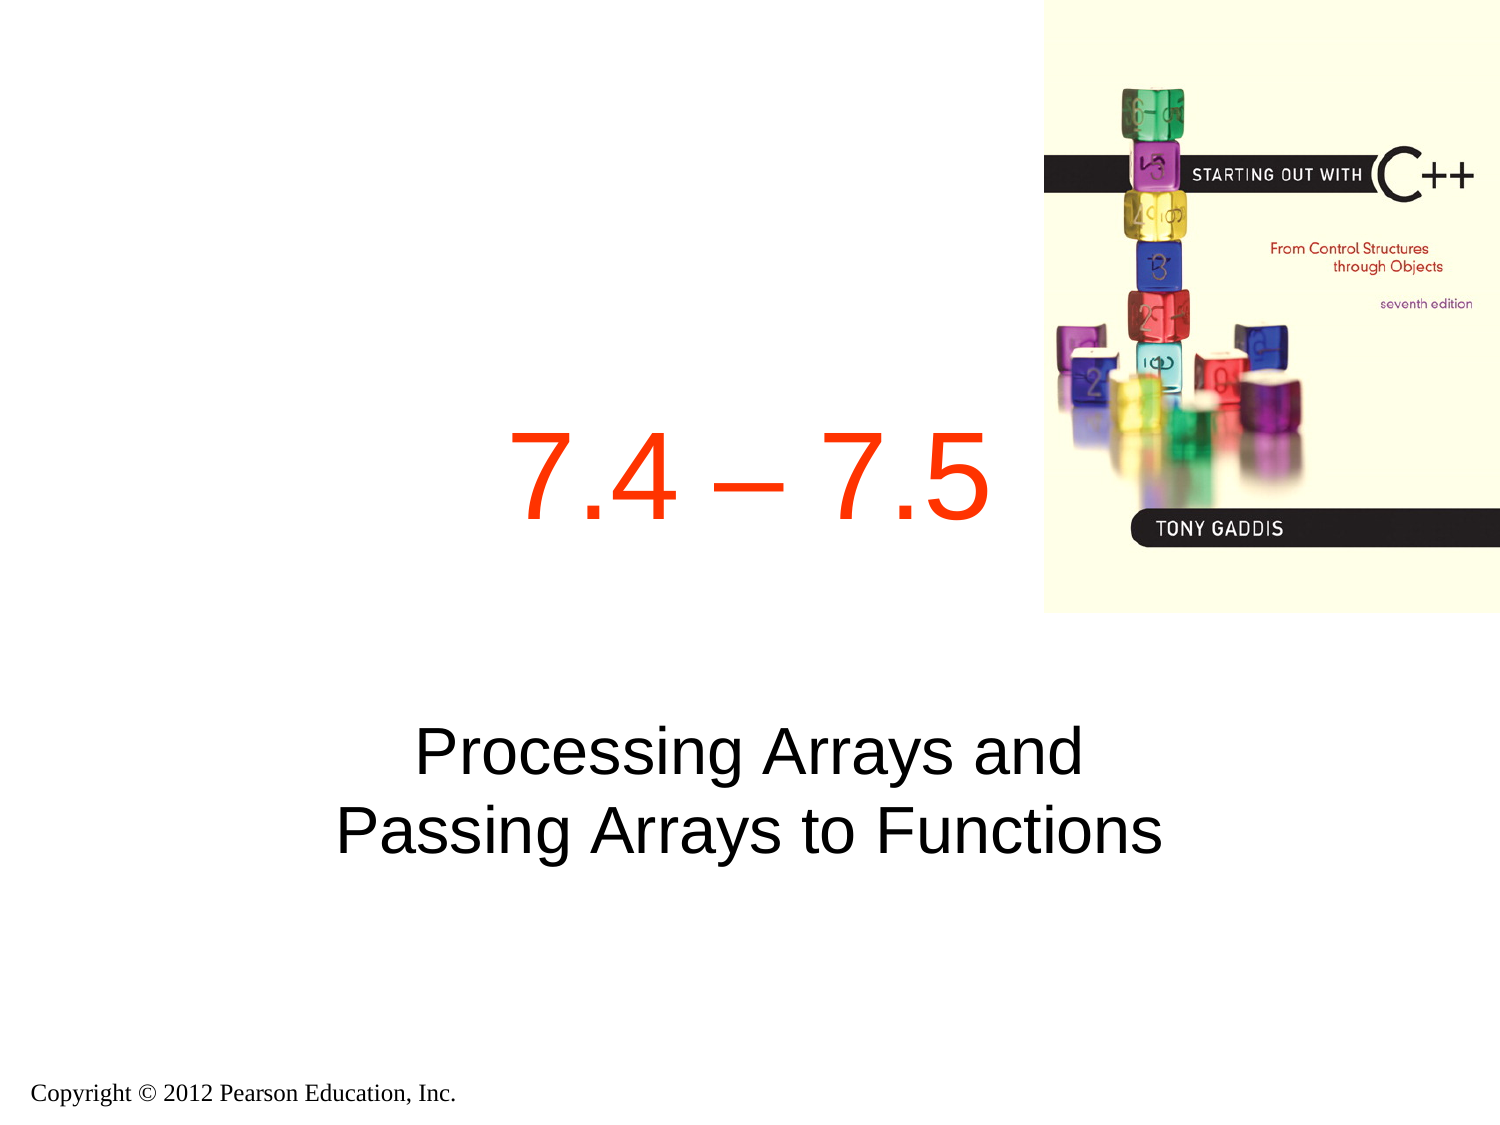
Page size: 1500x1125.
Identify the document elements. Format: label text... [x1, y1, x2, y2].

picture [1044, 0, 1500, 613]
text_box Processing Arrays and Passing Arrays to Functions [225, 699, 1276, 988]
text_box 7.4 – 7.5 [112, 349, 1388, 591]
